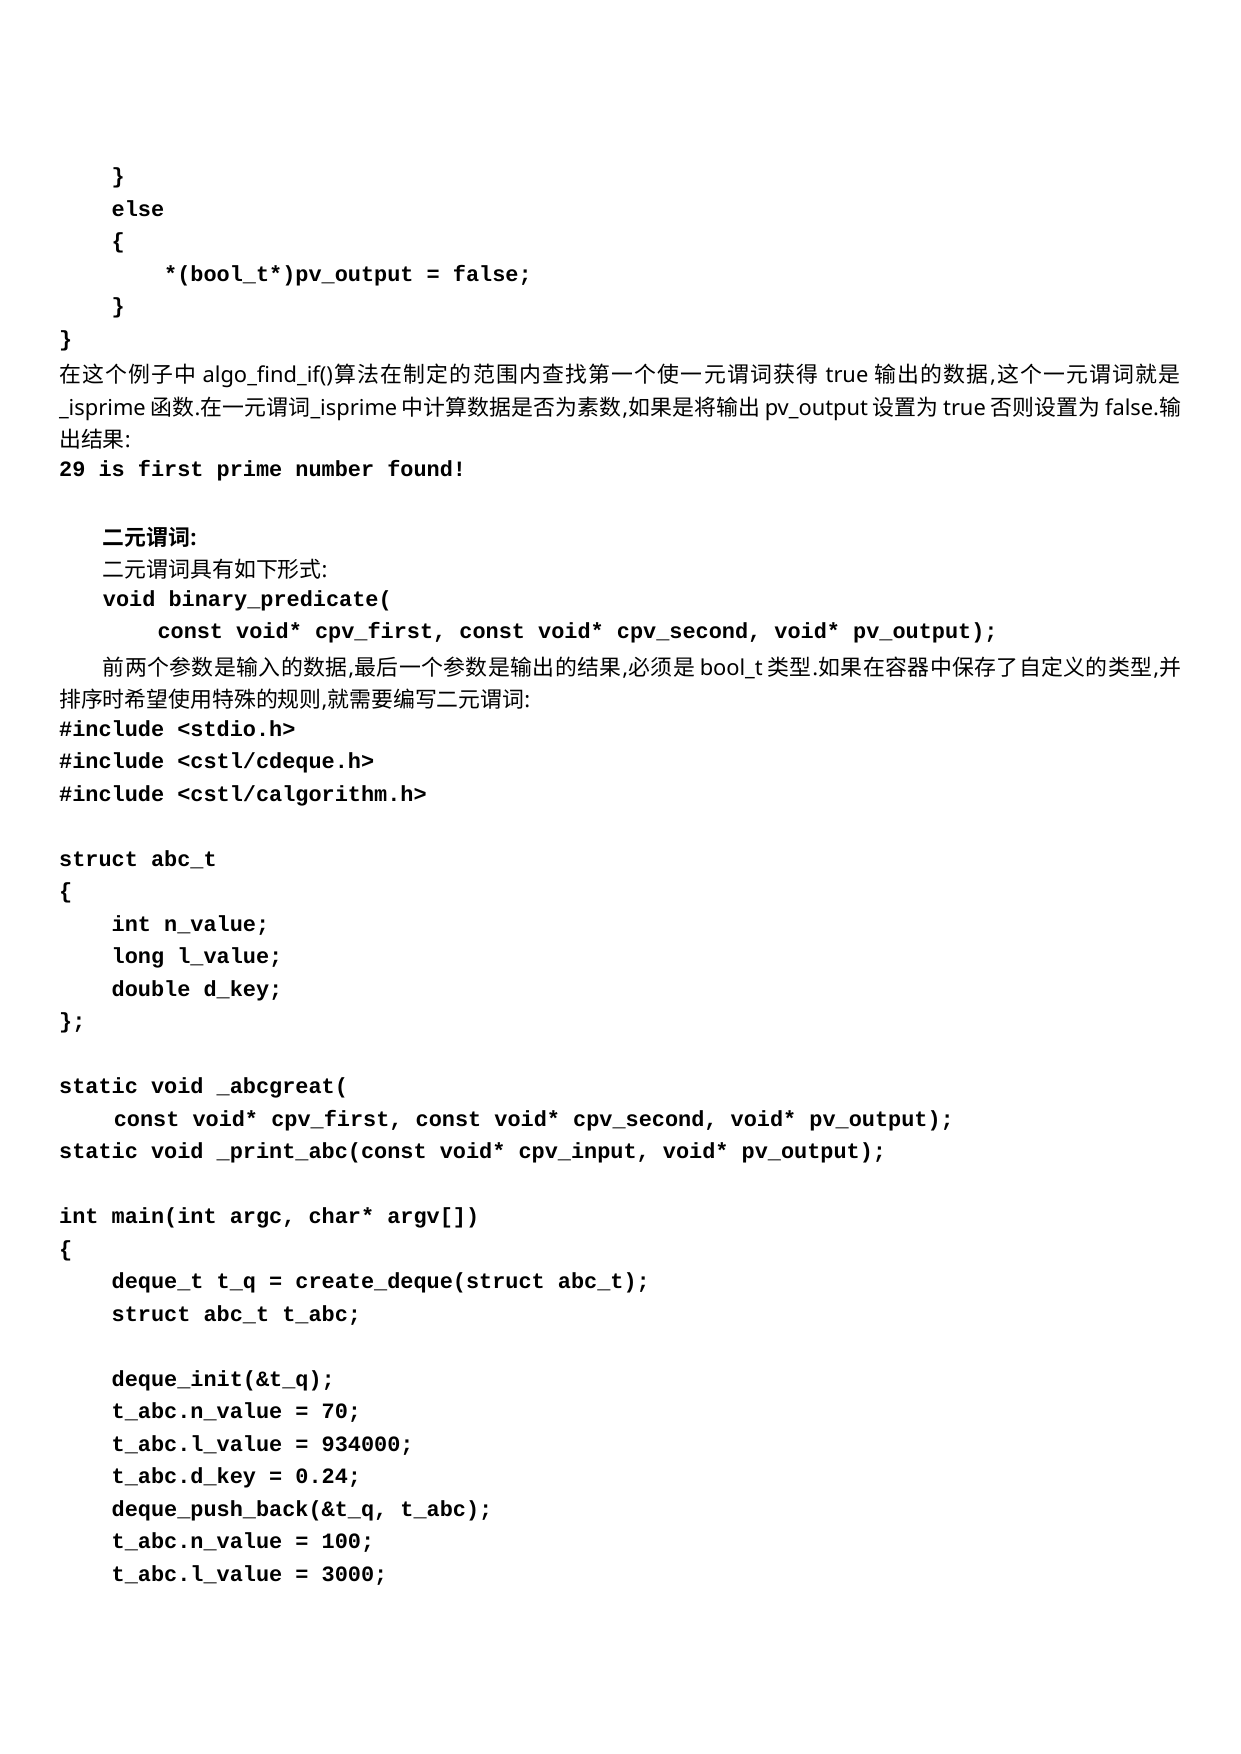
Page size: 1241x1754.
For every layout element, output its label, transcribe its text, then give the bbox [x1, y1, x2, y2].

text { [59, 1234, 1181, 1267]
text t_abc.d_key = 0.24; [59, 1462, 1181, 1494]
text deque_push_back(&t_q, t_abc); [59, 1494, 1181, 1527]
text *(bool_t*)pv_output = false; [59, 259, 1181, 292]
text 二元谓词具有如下形式: [59, 552, 1181, 584]
text t_abc.l_value = 934000; [59, 1429, 1181, 1462]
text 在这个例子中algo_find_if()算法在制定的范围内查找第一个使一元谓词获得true输出的数据,这个一元谓词就是_isprime函数.在一元谓词_isprime中计算数据是否为素数,如果是将输出pv_output设置为true否则设置为false.输出结果: [59, 357, 1181, 454]
text }; [59, 1007, 1181, 1039]
text static void _abcgreat( [59, 1072, 1181, 1104]
text #include <stdio.h> [59, 714, 1181, 747]
text struct abc_t t_abc; [59, 1299, 1181, 1332]
text #include <cstl/calgorithm.h> [59, 779, 1181, 812]
text struct abc_t [59, 844, 1181, 877]
text { [59, 877, 1181, 909]
text } [59, 324, 1181, 357]
text int n_value; [59, 909, 1181, 942]
text } [59, 162, 1181, 194]
text double d_key; [59, 974, 1181, 1007]
text 前两个参数是输入的数据,最后一个参数是输出的结果,必须是bool_t类型.如果在容器中保存了自定义的类型,并排序时希望使用特殊的规则,就需要编写二元谓词: [59, 649, 1181, 714]
text t_abc.l_value = 3000; [59, 1559, 1181, 1592]
text int main(int argc, char* argv[]) [59, 1202, 1181, 1234]
text 二元谓词: [59, 519, 1181, 552]
text deque_t t_q = create_deque(struct abc_t); [59, 1267, 1181, 1299]
text t_abc.n_value = 70; [59, 1397, 1181, 1429]
text #include <cstl/cdeque.h> [59, 747, 1181, 779]
text long l_value; [59, 942, 1181, 974]
text { [59, 227, 1181, 259]
text } [59, 292, 1181, 324]
text static void _print_abc(const void* cpv_input, void* pv_output); [59, 1137, 1181, 1169]
text 29 is first prime number found! [59, 454, 1181, 487]
text const void* cpv_first, const void* cpv_second, void* pv_output); [59, 1104, 1181, 1137]
text t_abc.n_value = 100; [59, 1527, 1181, 1559]
text deque_init(&t_q); [59, 1364, 1181, 1397]
text else [59, 194, 1181, 227]
text void binary_predicate( [59, 584, 1181, 617]
text const void* cpv_first, const void* cpv_second, void* pv_output); [103, 617, 1181, 649]
